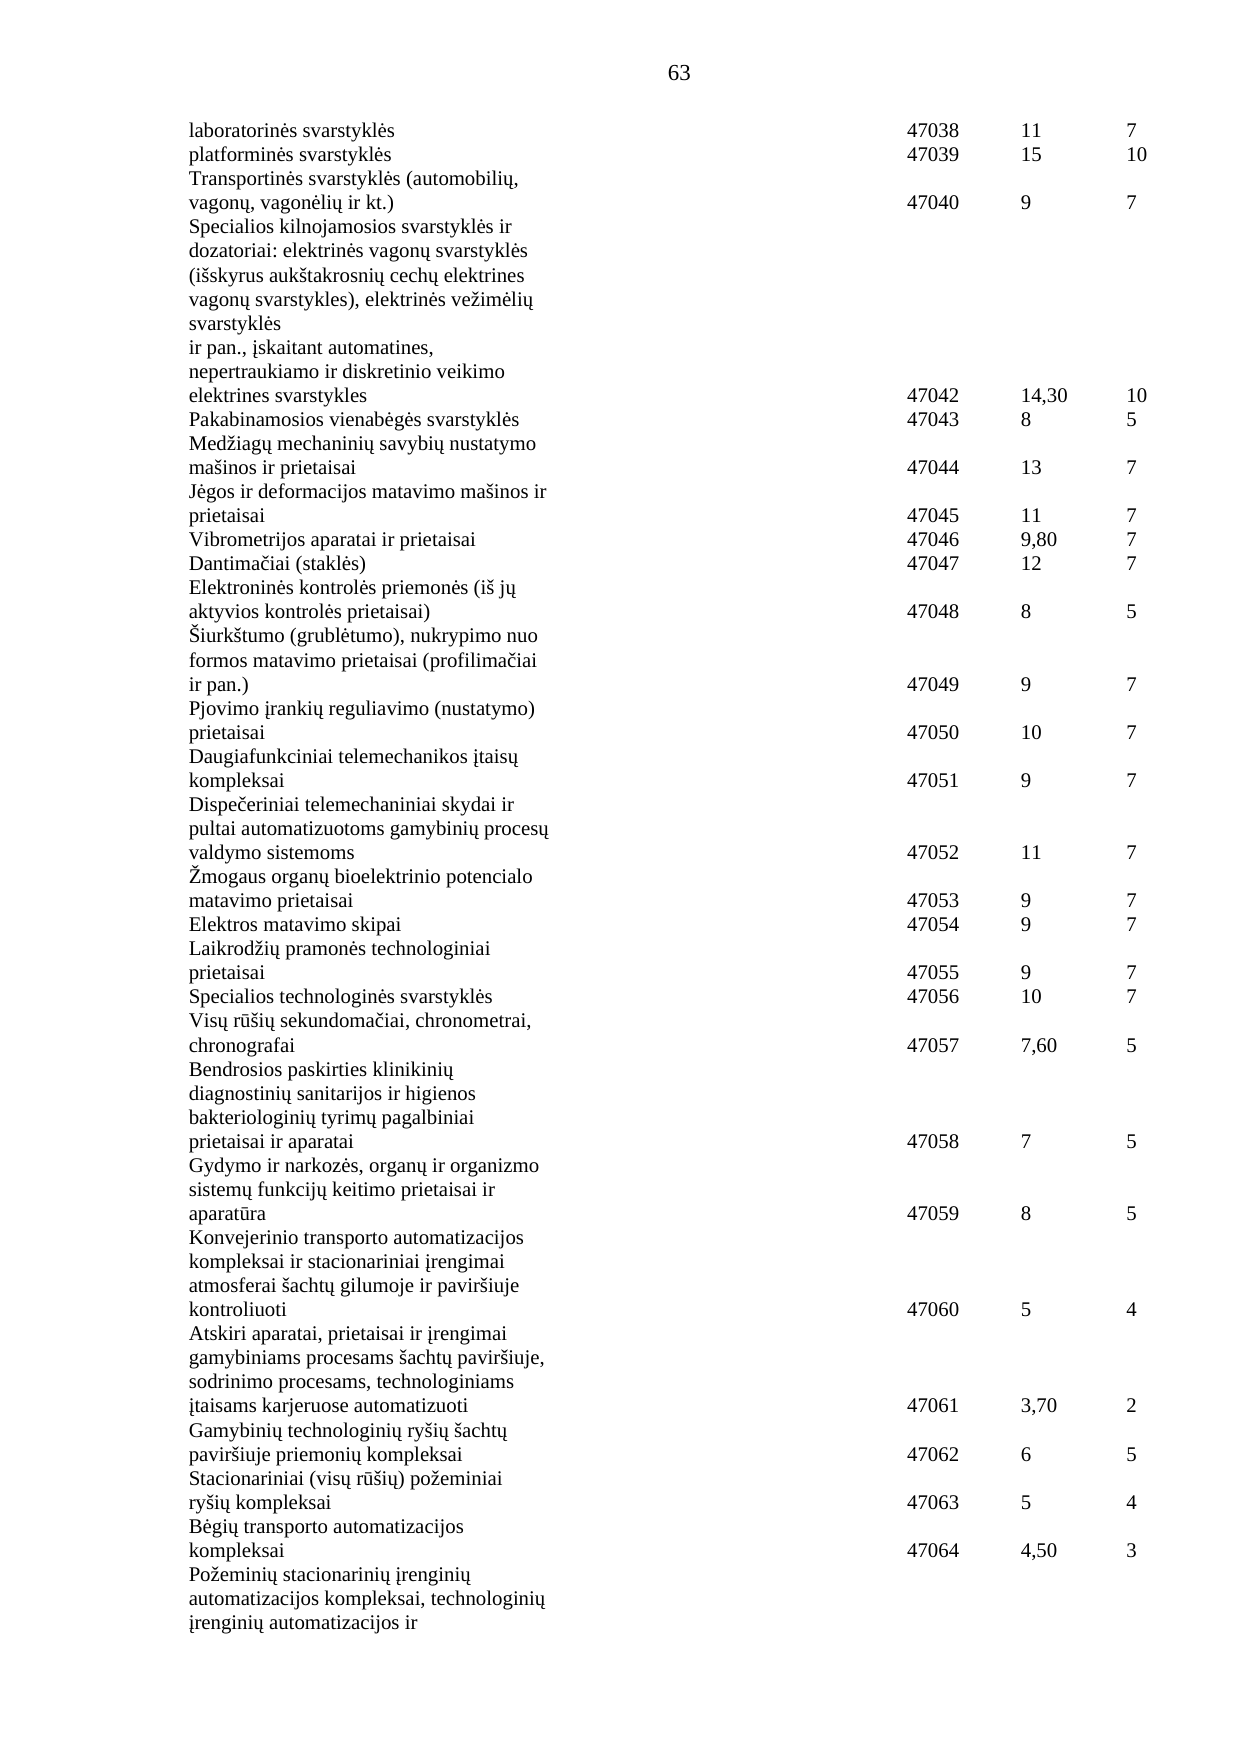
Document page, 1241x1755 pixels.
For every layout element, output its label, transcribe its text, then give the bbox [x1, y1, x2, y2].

table_cell 47039 [896, 142, 1009, 166]
table_cell 3 [1115, 1538, 1181, 1562]
table_cell 7 [1115, 984, 1181, 1008]
table_cell Bendrosios paskirties klinikinių [177, 1057, 896, 1081]
table_cell 47062 [896, 1442, 1009, 1466]
table_cell Medžiagų mechaninių savybių nustatymo [177, 431, 896, 455]
table_cell [1115, 1249, 1181, 1273]
table_cell vagonų, vagonėlių ir kt.) [177, 190, 896, 214]
table_cell diagnostinių sanitarijos ir higienos [177, 1081, 896, 1105]
table_cell 47063 [896, 1490, 1009, 1514]
table_cell [896, 1514, 1009, 1538]
table_cell [1115, 648, 1181, 672]
table_cell [1009, 792, 1115, 816]
table_cell 5 [1115, 1129, 1181, 1153]
table_cell [1115, 1177, 1181, 1201]
table_cell [1009, 335, 1115, 359]
table_cell [1009, 1418, 1115, 1442]
table_cell 47050 [896, 720, 1009, 744]
table_cell [1009, 166, 1115, 190]
table_cell [1009, 816, 1115, 840]
table_cell [896, 648, 1009, 672]
table_cell chronografai [177, 1033, 896, 1057]
table_cell [1009, 1562, 1115, 1586]
table_cell [896, 1369, 1009, 1393]
table_cell 2 [1115, 1394, 1181, 1417]
table_cell [896, 1177, 1009, 1201]
table_cell [896, 744, 1009, 768]
table_cell [896, 1105, 1009, 1129]
table_cell [1009, 1514, 1115, 1538]
table_cell [1115, 1009, 1181, 1032]
table_cell prietaisai [177, 960, 896, 984]
table_cell [1009, 1081, 1115, 1105]
table_cell 8 [1009, 599, 1115, 623]
table_cell mašinos ir prietaisai [177, 455, 896, 479]
table_cell 7,60 [1009, 1033, 1115, 1057]
table_cell 13 [1009, 455, 1115, 479]
table_cell [1115, 287, 1181, 311]
table_cell ir pan.) [177, 672, 896, 696]
table_cell [1009, 359, 1115, 383]
table_cell 47058 [896, 1129, 1009, 1153]
table_cell [1009, 1466, 1115, 1490]
table_cell [1009, 864, 1115, 888]
table_cell 5 [1115, 1033, 1181, 1057]
table_cell 10 [1115, 142, 1181, 166]
table_cell 47059 [896, 1201, 1009, 1225]
table_cell 47047 [896, 551, 1009, 575]
table_cell [1009, 648, 1115, 672]
table_cell [896, 431, 1009, 455]
table_cell [1009, 1153, 1115, 1177]
table_cell pultai automatizuotoms gamybinių procesų [177, 816, 896, 840]
table_cell 5 [1009, 1490, 1115, 1514]
table_cell 47056 [896, 984, 1009, 1008]
table_cell prietaisai [177, 503, 896, 527]
table_cell [1009, 624, 1115, 647]
table_cell [1115, 1273, 1181, 1297]
table_cell 7 [1115, 960, 1181, 984]
table_cell platforminės svarstyklės [177, 142, 896, 166]
table_cell [1115, 1466, 1181, 1490]
table_cell Specialios technologinės svarstyklės [177, 984, 896, 1008]
table_cell sodrinimo procesams, technologiniams [177, 1369, 896, 1393]
table_cell 47046 [896, 527, 1009, 551]
table_cell kompleksai [177, 1538, 896, 1562]
table_cell [896, 1081, 1009, 1105]
table_cell [1009, 1321, 1115, 1345]
table_cell [1115, 1562, 1181, 1586]
table_cell Atskiri aparatai, prietaisai ir įrengimai [177, 1321, 896, 1345]
table_cell 7 [1115, 720, 1181, 744]
table_cell [1115, 239, 1181, 262]
table_cell įtaisams karjeruose automatizuoti [177, 1394, 896, 1417]
table_cell 5 [1115, 1201, 1181, 1225]
table_cell [1115, 1081, 1181, 1105]
table_cell [1009, 1610, 1115, 1634]
table_cell [896, 864, 1009, 888]
table_cell Bėgių transporto automatizacijos [177, 1514, 896, 1538]
table_cell 8 [1009, 407, 1115, 431]
table_cell Stacionariniai (visų rūšių) požeminiai [177, 1466, 896, 1490]
table_cell [1115, 575, 1181, 599]
table_cell [896, 214, 1009, 238]
table_cell [1115, 1418, 1181, 1442]
table_cell [896, 479, 1009, 503]
table_cell [896, 1057, 1009, 1081]
table_cell 12 [1009, 551, 1115, 575]
table_cell nepertraukiamo ir diskretinio veikimo [177, 359, 896, 383]
table_cell 5 [1115, 1442, 1181, 1466]
table_cell [1009, 575, 1115, 599]
table_cell Pjovimo įrankių reguliavimo (nustatymo) [177, 696, 896, 720]
table_cell [896, 1586, 1009, 1610]
table_cell [1115, 1369, 1181, 1393]
table_cell 47042 [896, 383, 1009, 407]
table_cell 9 [1009, 888, 1115, 912]
table_cell 47060 [896, 1297, 1009, 1321]
table_cell 47051 [896, 768, 1009, 792]
table_cell 47054 [896, 912, 1009, 936]
table_cell 5 [1115, 407, 1181, 431]
table_cell [1009, 287, 1115, 311]
table_cell 7 [1009, 1129, 1115, 1153]
table_cell 8 [1009, 1201, 1115, 1225]
table_cell [1115, 1153, 1181, 1177]
table_cell 9 [1009, 190, 1115, 214]
table_cell 9 [1009, 768, 1115, 792]
table_cell 47049 [896, 672, 1009, 696]
table_cell 7 [1115, 455, 1181, 479]
table_cell [896, 1249, 1009, 1273]
table_cell [896, 816, 1009, 840]
table_cell [1115, 311, 1181, 335]
table_cell formos matavimo prietaisai (profilimačiai [177, 648, 896, 672]
table_cell 47061 [896, 1394, 1009, 1417]
table_cell prietaisai ir aparatai [177, 1129, 896, 1153]
table_cell [1115, 1321, 1181, 1345]
table_cell [896, 624, 1009, 647]
table_cell Gamybinių technologinių ryšių šachtų [177, 1418, 896, 1442]
table_cell [1115, 166, 1181, 190]
table_cell 7 [1115, 551, 1181, 575]
table_cell [1009, 696, 1115, 720]
table_cell [1115, 479, 1181, 503]
table_cell Elektroninės kontrolės priemonės (iš jų [177, 575, 896, 599]
table_cell Vibrometrijos aparatai ir prietaisai [177, 527, 896, 551]
table_cell Požeminių stacionarinių įrenginių [177, 1562, 896, 1586]
table_cell 11 [1009, 840, 1115, 864]
table_cell 47043 [896, 407, 1009, 431]
table_cell [896, 311, 1009, 335]
table_cell 11 [1009, 503, 1115, 527]
table_cell [1115, 1610, 1181, 1634]
table_cell [896, 575, 1009, 599]
table_cell [896, 792, 1009, 816]
table_cell [1009, 744, 1115, 768]
table_cell [1115, 214, 1181, 238]
table_cell [1009, 239, 1115, 262]
table_cell [1115, 864, 1181, 888]
table_cell [1009, 1009, 1115, 1032]
table_cell [1009, 1345, 1115, 1369]
table_cell [1115, 816, 1181, 840]
table_cell [1009, 1369, 1115, 1393]
table_cell [896, 1321, 1009, 1345]
table_cell 15 [1009, 142, 1115, 166]
table_cell 47055 [896, 960, 1009, 984]
table_cell [1009, 311, 1115, 335]
table_cell [1115, 359, 1181, 383]
table_cell [1115, 1345, 1181, 1369]
table_cell [1009, 1105, 1115, 1129]
table_cell elektrines svarstykles [177, 383, 896, 407]
table_cell 47053 [896, 888, 1009, 912]
table_cell automatizacijos kompleksai, technologinių [177, 1586, 896, 1610]
table_cell 7 [1115, 503, 1181, 527]
table_cell [896, 1562, 1009, 1586]
table_cell (išskyrus aukštakrosnių cechų elektrines [177, 263, 896, 287]
table_cell 4 [1115, 1490, 1181, 1514]
table_cell 7 [1115, 118, 1181, 142]
table_cell Gydymo ir narkozės, organų ir organizmo [177, 1153, 896, 1177]
table_cell [1009, 431, 1115, 455]
table_cell [1009, 1249, 1115, 1273]
table_cell 47040 [896, 190, 1009, 214]
table_cell [1115, 1105, 1181, 1129]
table_cell 7 [1115, 768, 1181, 792]
table_cell [896, 1345, 1009, 1369]
table_cell [896, 359, 1009, 383]
table_cell valdymo sistemoms [177, 840, 896, 864]
table_cell [896, 239, 1009, 262]
table_cell Šiurkštumo (grublėtumo), nukrypimo nuo [177, 624, 896, 647]
table_cell Konvejerinio transporto automatizacijos [177, 1225, 896, 1249]
table_cell Dispečeriniai telemechaniniai skydai ir [177, 792, 896, 816]
table_cell [896, 1009, 1009, 1032]
table_cell 7 [1115, 912, 1181, 936]
table_cell [1009, 263, 1115, 287]
table_cell aktyvios kontrolės prietaisai) [177, 599, 896, 623]
table_cell vagonų svarstykles), elektrinės vežimėlių [177, 287, 896, 311]
table_cell [896, 1273, 1009, 1297]
table_cell 47038 [896, 118, 1009, 142]
table_cell 47045 [896, 503, 1009, 527]
table_cell [896, 287, 1009, 311]
table_cell [1009, 479, 1115, 503]
table_cell [896, 335, 1009, 359]
table_cell [896, 1466, 1009, 1490]
table_cell 7 [1115, 672, 1181, 696]
table_cell 4 [1115, 1297, 1181, 1321]
table_cell 11 [1009, 118, 1115, 142]
table_cell 9 [1009, 672, 1115, 696]
table_cell [1115, 1514, 1181, 1538]
table_cell Žmogaus organų bioelektrinio potencialo [177, 864, 896, 888]
table_cell ir pan., įskaitant automatines, [177, 335, 896, 359]
table_cell Jėgos ir deformacijos matavimo mašinos ir [177, 479, 896, 503]
table_cell [1115, 1225, 1181, 1249]
table_cell kontroliuoti [177, 1297, 896, 1321]
table_cell [1115, 1586, 1181, 1610]
table_cell [1009, 1225, 1115, 1249]
table_cell ryšių kompleksai [177, 1490, 896, 1514]
table_cell [1009, 1057, 1115, 1081]
table_cell [896, 263, 1009, 287]
table_cell [896, 166, 1009, 190]
table_cell laboratorinės svarstyklės [177, 118, 896, 142]
table_cell Transportinės svarstyklės (automobilių, [177, 166, 896, 190]
table_cell [1115, 936, 1181, 960]
table_cell [1009, 1177, 1115, 1201]
table_cell aparatūra [177, 1201, 896, 1225]
table_cell 10 [1009, 720, 1115, 744]
table_cell 47057 [896, 1033, 1009, 1057]
table_cell 10 [1009, 984, 1115, 1008]
table_cell 47064 [896, 1538, 1009, 1562]
table_cell 9 [1009, 960, 1115, 984]
table_cell 47048 [896, 599, 1009, 623]
table_cell [1009, 936, 1115, 960]
table_cell [1009, 1586, 1115, 1610]
table_cell Visų rūšių sekundomačiai, chronometrai, [177, 1009, 896, 1032]
table_cell [1115, 624, 1181, 647]
table_cell bakteriologinių tyrimų pagalbiniai [177, 1105, 896, 1129]
table_cell [1115, 263, 1181, 287]
table_cell prietaisai [177, 720, 896, 744]
table_cell [896, 696, 1009, 720]
table_cell 7 [1115, 527, 1181, 551]
table_cell Laikrodžių pramonės technologiniai [177, 936, 896, 960]
table_cell [1009, 1273, 1115, 1297]
table_cell 14,30 [1009, 383, 1115, 407]
table_cell Specialios kilnojamosios svarstyklės ir [177, 214, 896, 238]
table_cell [1115, 1057, 1181, 1081]
table_cell 7 [1115, 888, 1181, 912]
table_cell 9,80 [1009, 527, 1115, 551]
table_cell [896, 1610, 1009, 1634]
table_cell 7 [1115, 840, 1181, 864]
table_cell [1115, 696, 1181, 720]
table_cell 3,70 [1009, 1394, 1115, 1417]
table_cell kompleksai [177, 768, 896, 792]
table_cell sistemų funkcijų keitimo prietaisai ir [177, 1177, 896, 1201]
table_cell Dantimačiai (staklės) [177, 551, 896, 575]
table_cell gamybiniams procesams šachtų paviršiuje, [177, 1345, 896, 1369]
table_cell dozatoriai: elektrinės vagonų svarstyklės [177, 239, 896, 262]
table_cell 10 [1115, 383, 1181, 407]
table_cell 5 [1115, 599, 1181, 623]
table_cell Daugiafunkciniai telemechanikos įtaisų [177, 744, 896, 768]
table_cell [896, 1225, 1009, 1249]
table_cell 47044 [896, 455, 1009, 479]
table_cell svarstyklės [177, 311, 896, 335]
table_cell [896, 1418, 1009, 1442]
table_cell atmosferai šachtų gilumoje ir paviršiuje [177, 1273, 896, 1297]
table_cell 47052 [896, 840, 1009, 864]
table_cell [1115, 744, 1181, 768]
table_cell 7 [1115, 190, 1181, 214]
table_cell paviršiuje priemonių kompleksai [177, 1442, 896, 1466]
table_cell [1115, 431, 1181, 455]
table_cell kompleksai ir stacionariniai įrengimai [177, 1249, 896, 1273]
table_cell [1115, 335, 1181, 359]
table_cell 4,50 [1009, 1538, 1115, 1562]
table_cell 9 [1009, 912, 1115, 936]
table_cell [1115, 792, 1181, 816]
table_cell Pakabinamosios vienabėgės svarstyklės [177, 407, 896, 431]
table_cell įrenginių automatizacijos ir [177, 1610, 896, 1634]
table_cell matavimo prietaisai [177, 888, 896, 912]
table_cell [896, 1153, 1009, 1177]
table_cell [1009, 214, 1115, 238]
table_cell 6 [1009, 1442, 1115, 1466]
table_cell 5 [1009, 1297, 1115, 1321]
table_cell Elektros matavimo skipai [177, 912, 896, 936]
table_cell [896, 936, 1009, 960]
